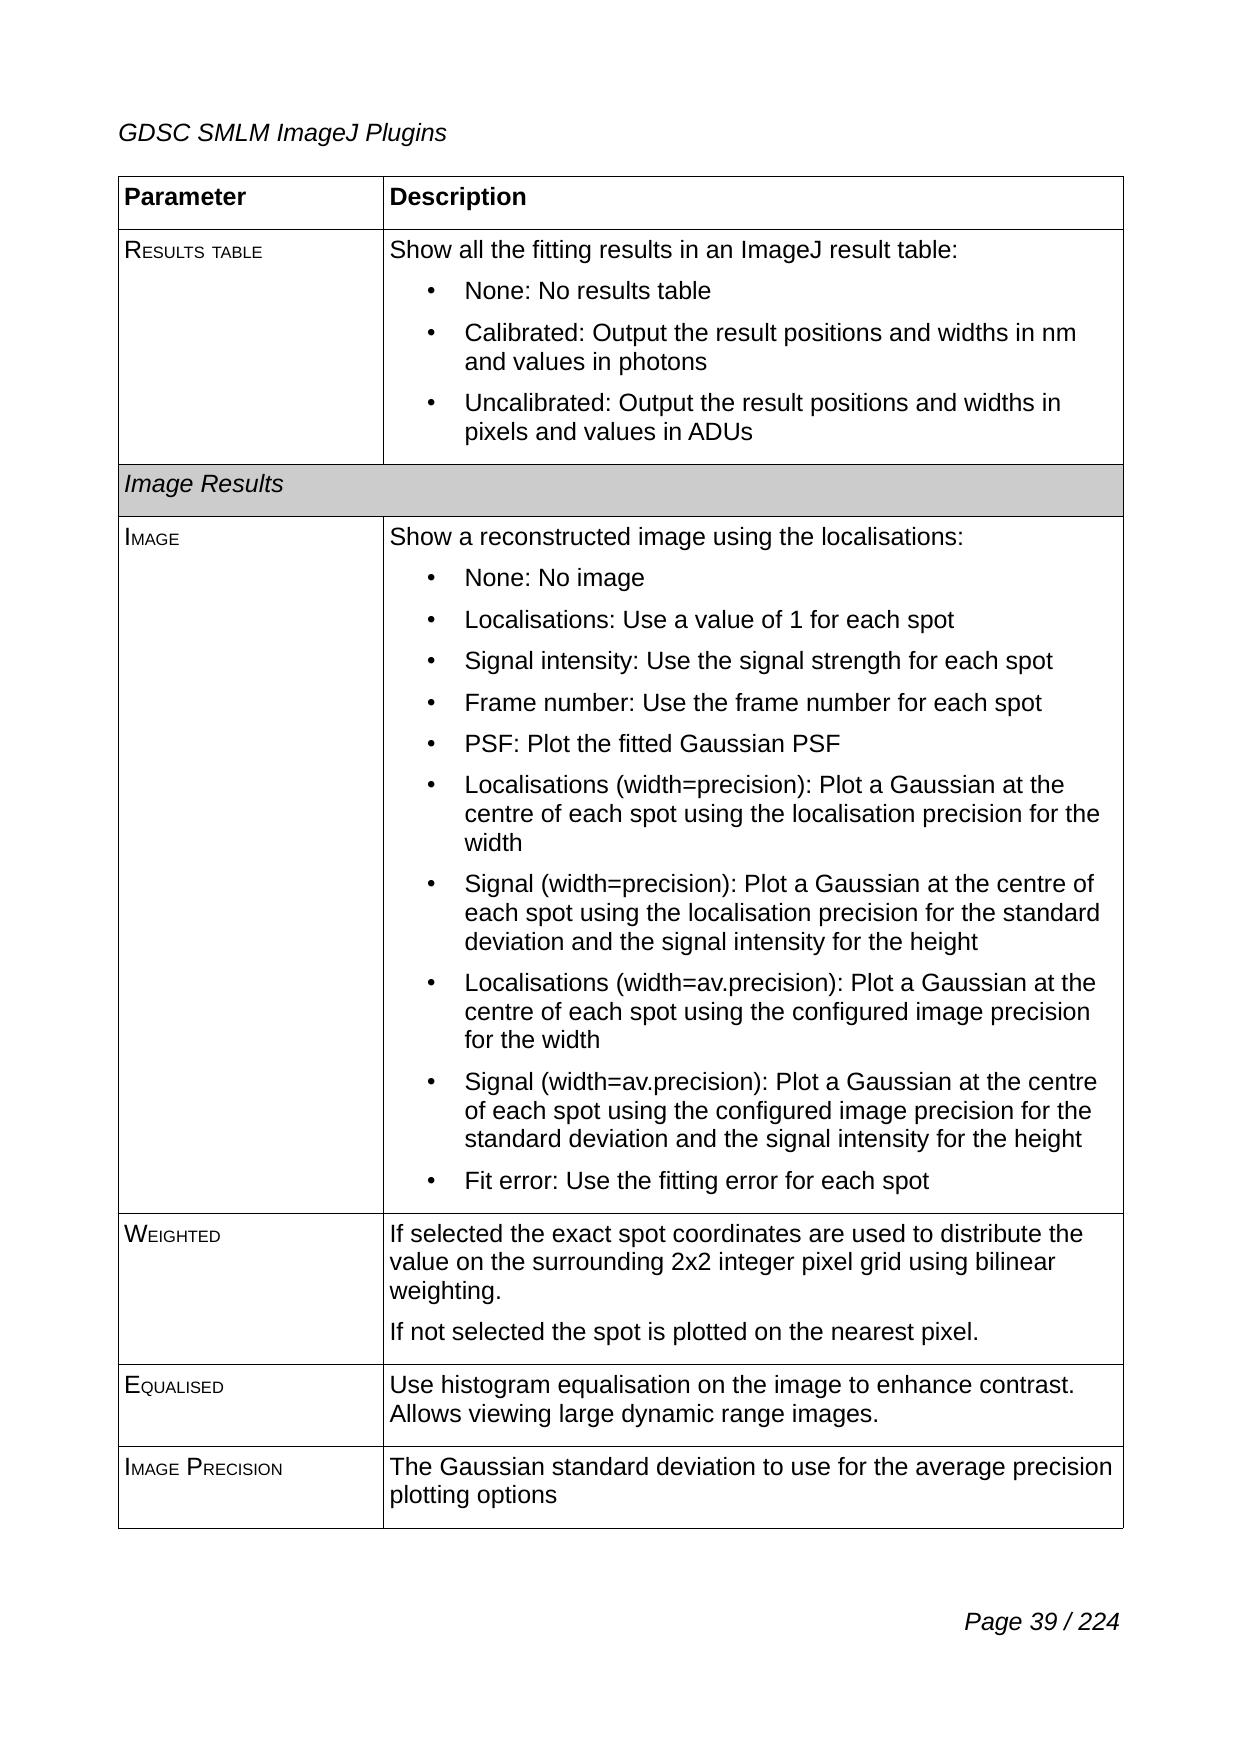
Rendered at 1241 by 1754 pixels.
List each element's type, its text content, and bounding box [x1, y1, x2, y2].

table_cell Equalised [119, 1365, 383, 1446]
table_cell Show a reconstructed image using the localisations: None: No image Localisations: Use a value of 1 for each spot Signal intensity: Use the signal strength for each spot Frame number: Use the frame number for each spot PSF: Plot the fitted Gaussian PSF Localisations (width=precision): Plot a Gaussian at the centre of each spot using the localisation precision for the width Signal (width=precision): Plot a Gaussian at the centre of each spot using the localisation precision for the standard deviation and the signal intensity for the height Localisations (width=av.precision): Plot a Gaussian at the centre of each spot using the configured image precision for the width Signal (width=av.precision): Plot a Gaussian at the centre of each spot using the configured image precision for the standard deviation and the signal intensity for the height Fit error: Use the fitting error for each spot [384, 517, 1123, 1213]
table_cell Image Precision [119, 1447, 383, 1527]
table_cell The Gaussian standard deviation to use for the average precision plotting options [384, 1447, 1123, 1527]
table_cell If selected the exact spot coordinates are used to distribute the value on the surrounding 2x2 integer pixel grid using bilinear weighting. If not selected the spot is plotted on the nearest pixel. [384, 1214, 1123, 1364]
table_header Description [384, 177, 1123, 229]
table_cell Show all the fitting results in an ImageJ result table: None: No results table Calibrated: Output the result positions and widths in nm and values in photons Uncalibrated: Output the result positions and widths in pixels and values in ADUs [384, 230, 1123, 463]
table_cell Use histogram equalisation on the image to enhance contrast. Allows viewing large dynamic range images. [384, 1365, 1123, 1446]
table_cell Image Results [119, 465, 1123, 516]
table_header Parameter [119, 177, 383, 229]
table_cell Image [119, 517, 383, 1213]
table_cell Weighted [119, 1214, 383, 1364]
table_cell Results table [119, 230, 383, 463]
